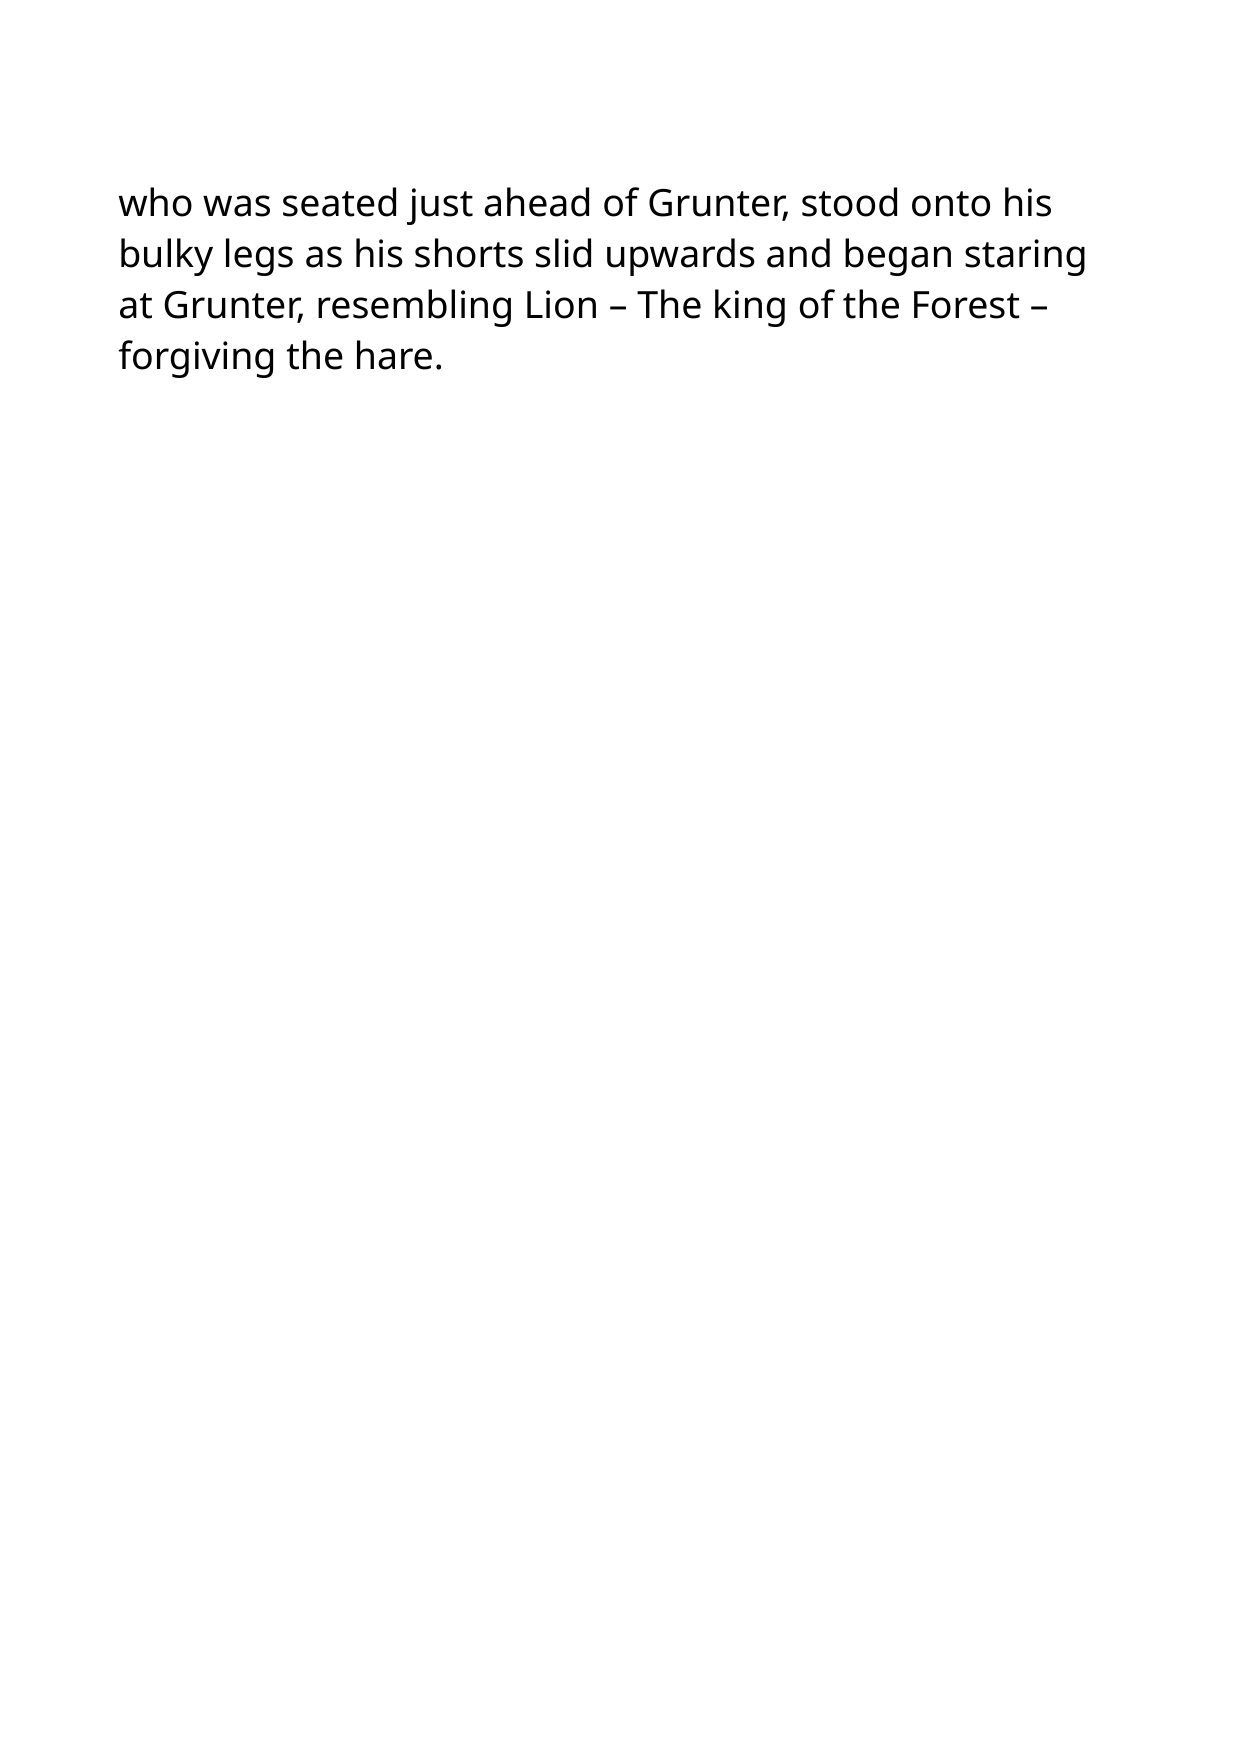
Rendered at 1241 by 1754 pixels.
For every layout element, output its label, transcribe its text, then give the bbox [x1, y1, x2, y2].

text who was seated just ahead of Grunter, stood onto his bulky legs as his shorts slid upwards and began staring at Grunter, resembling Lion – The king of the Forest – forgiving the hare. [118, 176, 1122, 381]
